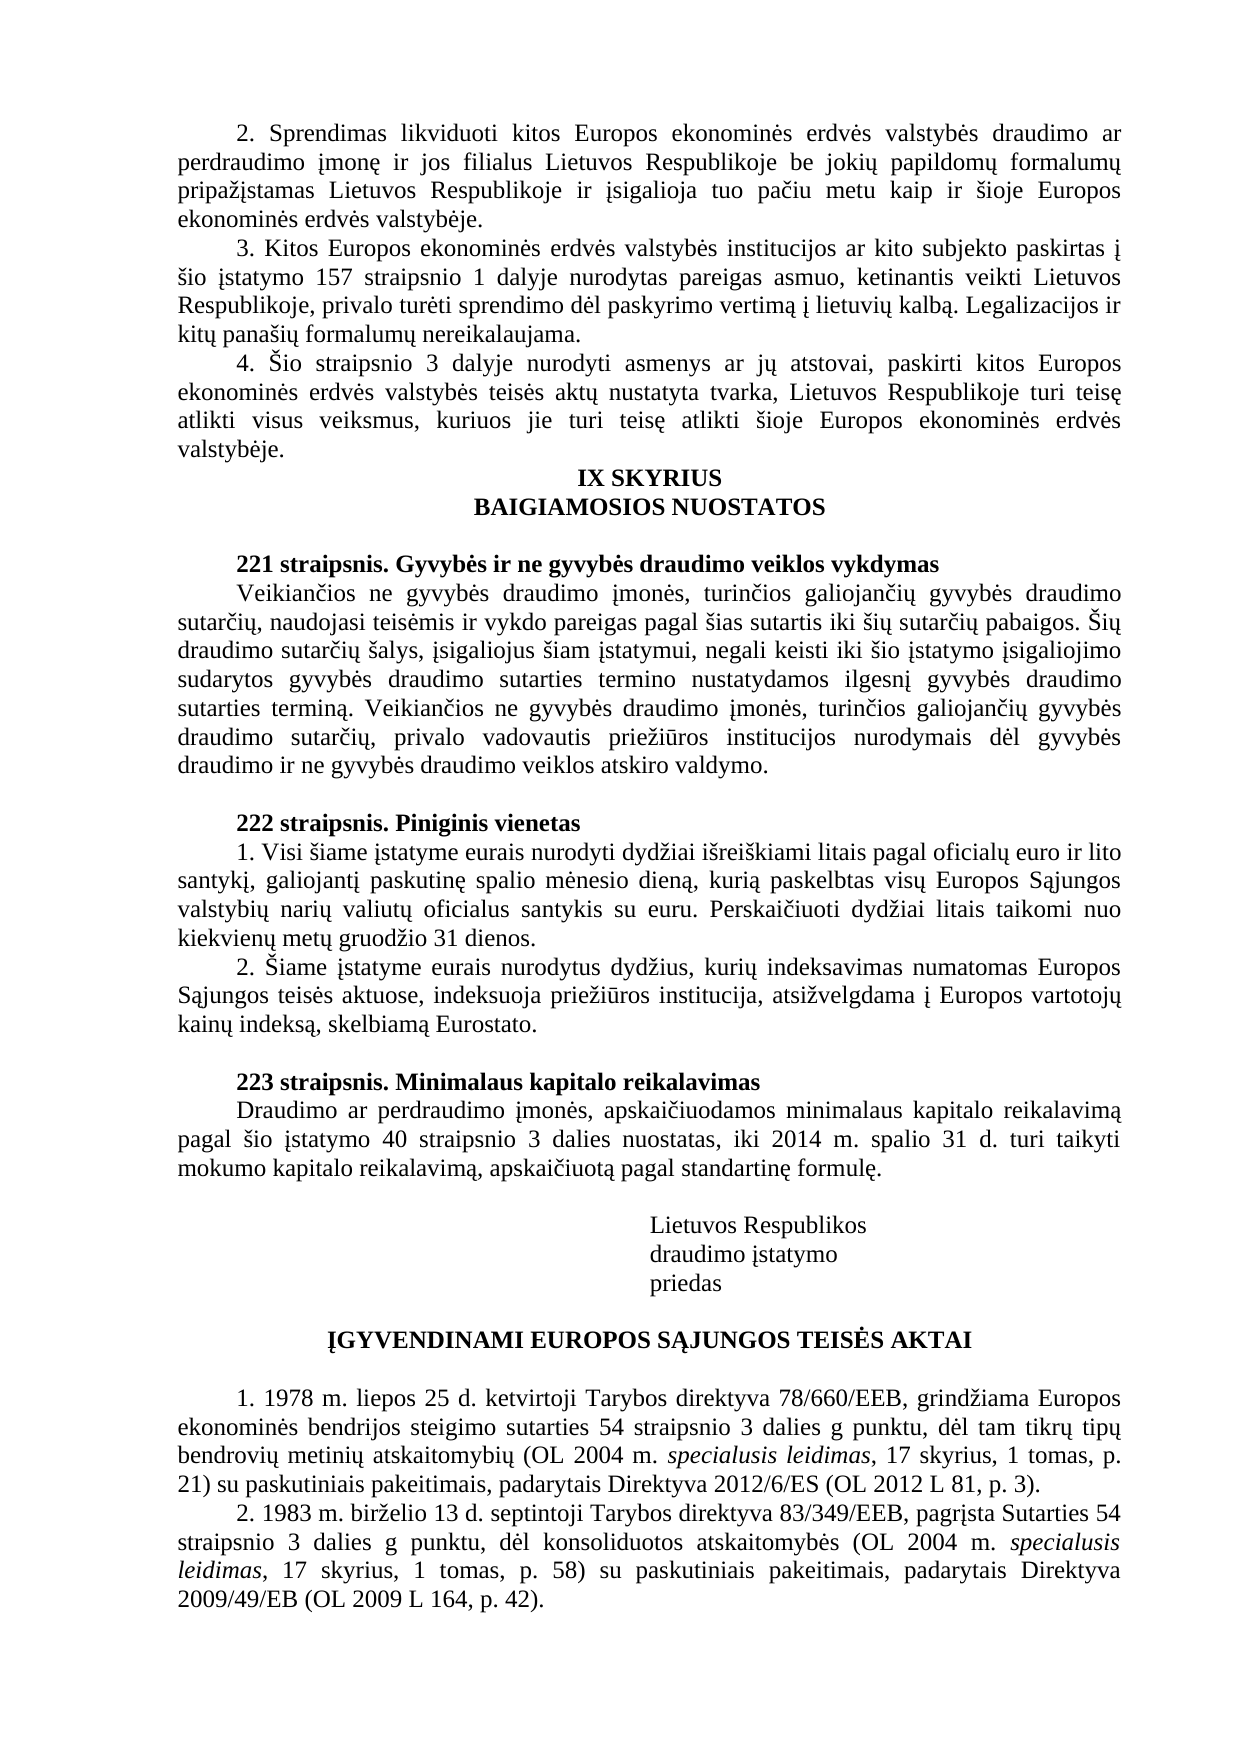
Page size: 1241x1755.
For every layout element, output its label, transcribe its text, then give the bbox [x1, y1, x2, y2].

text 223 straipsnis. Minimalaus kapitalo reikalavimas [177, 1067, 1122, 1096]
text 3. Kitos Europos ekonominės erdvės valstybės institucijos ar kito subjekto paskirtas į šio įstatymo 157 straipsnio 1 dalyje nurodytas pareigas asmuo, ketinantis veikti Lietuvos Respublikoje, privalo turėti sprendimo dėl paskyrimo vertimą į lietuvių kalbą. Legalizacijos ir kitų panašių formalumų nereikalaujama. [177, 233, 1122, 348]
text 1. Visi šiame įstatyme eurais nurodyti dydžiai išreiškiami litais pagal oficialų euro ir lito santykį, galiojantį paskutinę spalio mėnesio dieną, kurią paskelbtas visų Europos Sąjungos valstybių narių valiutų oficialus santykis su euru. Perskaičiuoti dydžiai litais taikomi nuo kiekvienų metų gruodžio 31 dienos. [177, 837, 1122, 952]
text IX SKYRIUS [177, 463, 1122, 492]
text Veikiančios ne gyvybės draudimo įmonės, turinčios galiojančių gyvybės draudimo sutarčių, naudojasi teisėmis ir vykdo pareigas pagal šias sutartis iki šių sutarčių pabaigos. Šių draudimo sutarčių šalys, įsigaliojus šiam įstatymui, negali keisti iki šio įstatymo įsigaliojimo sudarytos gyvybės draudimo sutarties termino nustatydamos ilgesnį gyvybės draudimo sutarties terminą. Veikiančios ne gyvybės draudimo įmonės, turinčios galiojančių gyvybės draudimo sutarčių, privalo vadovautis priežiūros institucijos nurodymais dėl gyvybės draudimo ir ne gyvybės draudimo veiklos atskiro valdymo. [177, 578, 1122, 779]
text 4. Šio straipsnio 3 dalyje nurodyti asmenys ar jų atstovai, paskirti kitos Europos ekonominės erdvės valstybės teisės aktų nustatyta tvarka, Lietuvos Respublikoje turi teisę atlikti visus veiksmus, kuriuos jie turi teisę atlikti šioje Europos ekonominės erdvės valstybėje. [177, 348, 1122, 463]
text 2. Šiame įstatyme eurais nurodytus dydžius, kurių indeksavimas numatomas Europos Sąjungos teisės aktuose, indeksuoja priežiūros institucija, atsižvelgdama į Europos vartotojų kainų indeksą, skelbiamą Eurostato. [177, 952, 1122, 1038]
text 221 straipsnis. Gyvybės ir ne gyvybės draudimo veiklos vykdymas [177, 549, 1122, 578]
text 222 straipsnis. Piniginis vienetas [177, 808, 1122, 837]
text draudimo įstatymo [649, 1239, 1122, 1268]
text Draudimo ar perdraudimo įmonės, apskaičiuodamos minimalaus kapitalo reikalavimą pagal šio įstatymo 40 straipsnio 3 dalies nuostatas, iki 2014 m. spalio 31 d. turi taikyti mokumo kapitalo reikalavimą, apskaičiuotą pagal standartinę formulę. [177, 1096, 1122, 1182]
text 2. 1983 m. birželio 13 d. septintoji Tarybos direktyva 83/349/EEB, pagrįsta Sutarties 54 straipsnio 3 dalies g punktu, dėl konsoliduotos atskaitomybės (OL 2004 m. specialusis leidimas, 17 skyrius, 1 tomas, p. 58) su paskutiniais pakeitimais, padarytais Direktyva 2009/49/EB (OL 2009 L 164, p. 42). [177, 1498, 1122, 1613]
text 1. 1978 m. liepos 25 d. ketvirtoji Tarybos direktyva 78/660/EEB, grindžiama Europos ekonominės bendrijos steigimo sutarties 54 straipsnio 3 dalies g punktu, dėl tam tikrų tipų bendrovių metinių atskaitomybių (OL 2004 m. specialusis leidimas, 17 skyrius, 1 tomas, p. 21) su paskutiniais pakeitimais, padarytais Direktyva 2012/6/ES (OL 2012 L 81, p. 3). [177, 1383, 1122, 1498]
text Lietuvos Respublikos [649, 1211, 1122, 1239]
text priedas [649, 1268, 1122, 1297]
text ĮGYVENDINAMI EUROPOS SĄJUNGOS TEISĖS AKTAI [177, 1326, 1122, 1354]
text 2. Sprendimas likviduoti kitos Europos ekonominės erdvės valstybės draudimo ar perdraudimo įmonę ir jos filialus Lietuvos Respublikoje be jokių papildomų formalumų pripažįstamas Lietuvos Respublikoje ir įsigalioja tuo pačiu metu kaip ir šioje Europos ekonominės erdvės valstybėje. [177, 118, 1122, 233]
text BAIGIAMOSIOS NUOSTATOS [177, 492, 1122, 521]
